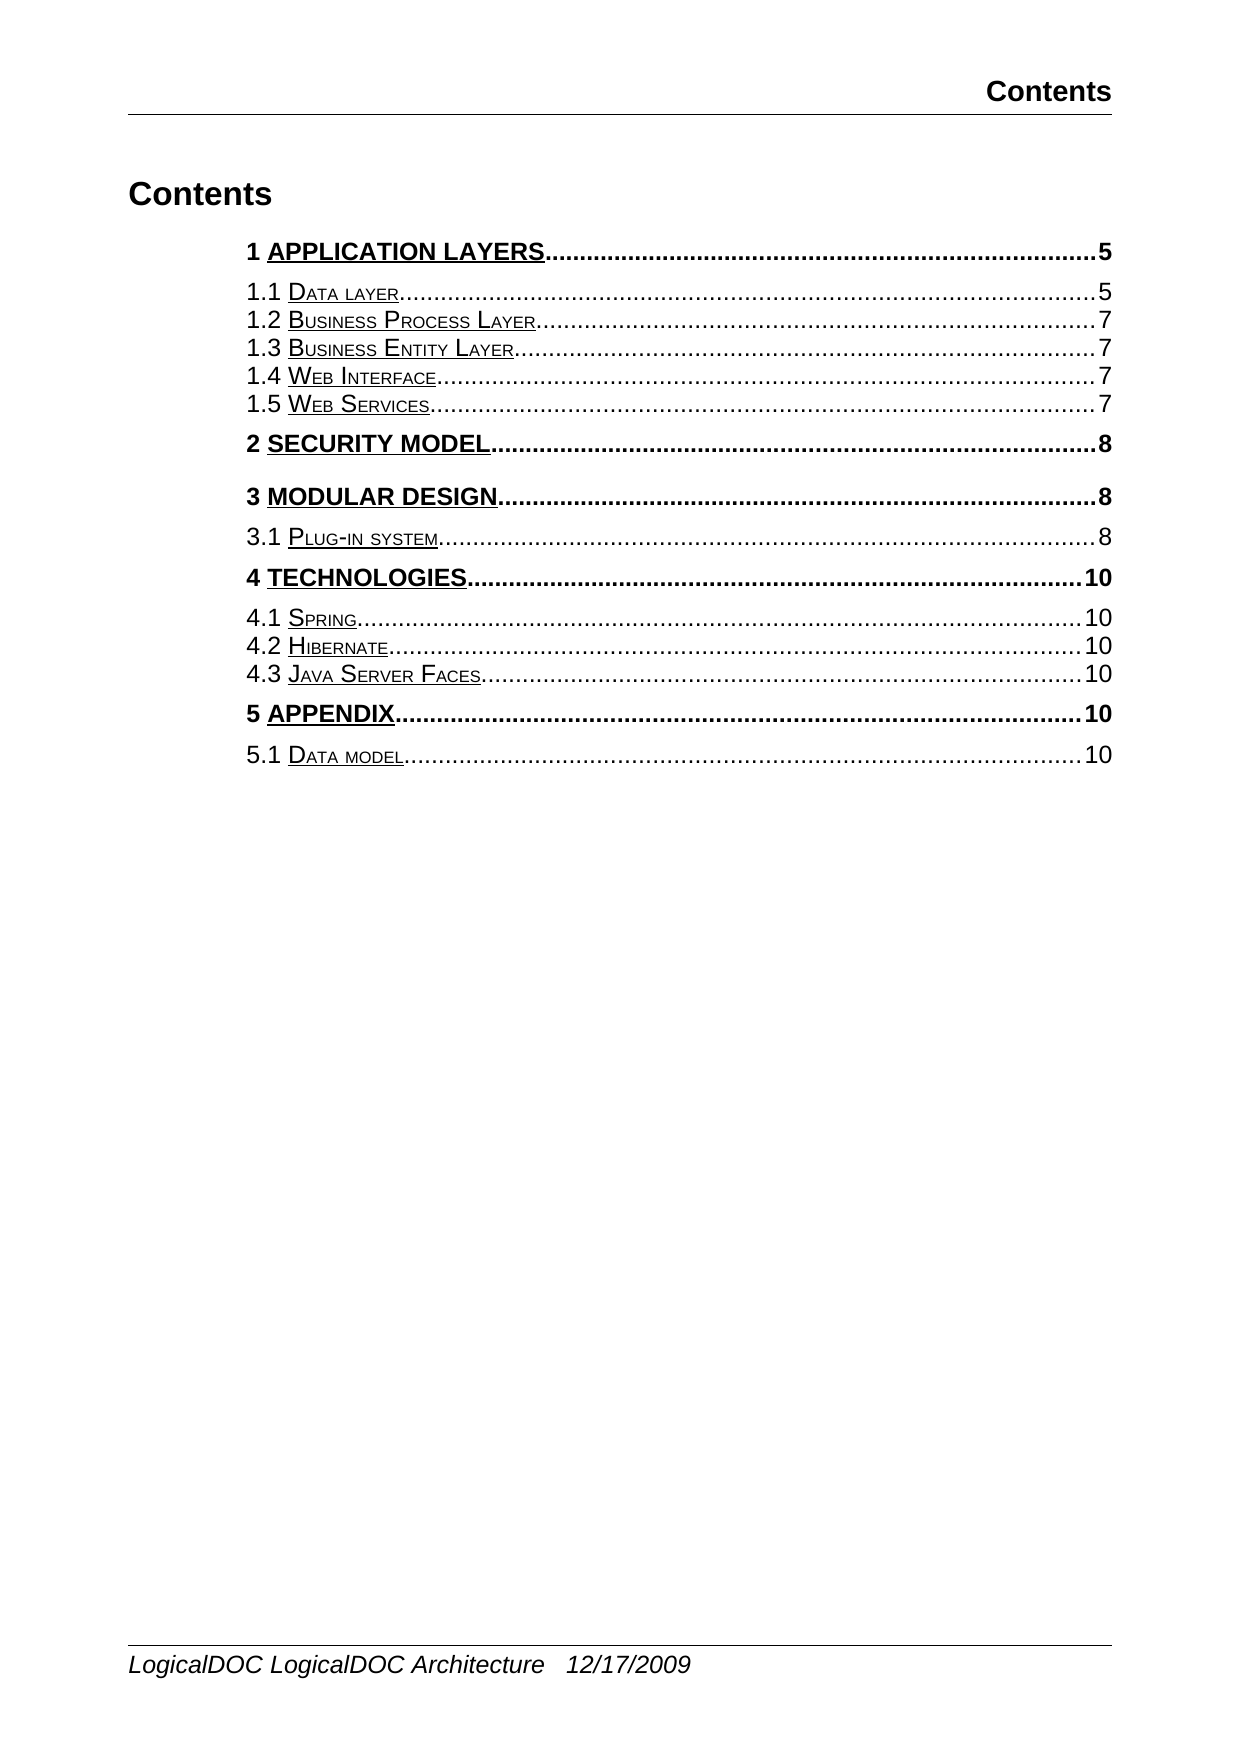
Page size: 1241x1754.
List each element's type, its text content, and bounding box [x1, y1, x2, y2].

text 1.2 Business Process Layer 7 [246, 306, 1112, 333]
text 5 Appendix 10 [246, 700, 1112, 728]
text 1.3 Business Entity Layer 7 [246, 333, 1112, 361]
text 5.1 Data model 10 [246, 741, 1112, 768]
text 1.4 Web Interface 7 [246, 361, 1112, 389]
text 3.1 Plug-in system 8 [246, 523, 1112, 551]
text 4 Technologies 10 [246, 563, 1112, 591]
text 1 Application layers 5 [246, 237, 1112, 265]
subtitle Contents [128, 175, 1112, 212]
text 4.1 Spring 10 [246, 604, 1112, 632]
text 3 Modular design 8 [246, 483, 1112, 511]
text 1.1 Data layer 5 [246, 278, 1112, 306]
text 1.5 Web Services 7 [246, 389, 1112, 417]
text 4.3 Java Server Faces 10 [246, 660, 1112, 688]
text 4.2 Hibernate 10 [246, 632, 1112, 660]
text 2 Security model 8 [246, 430, 1112, 458]
